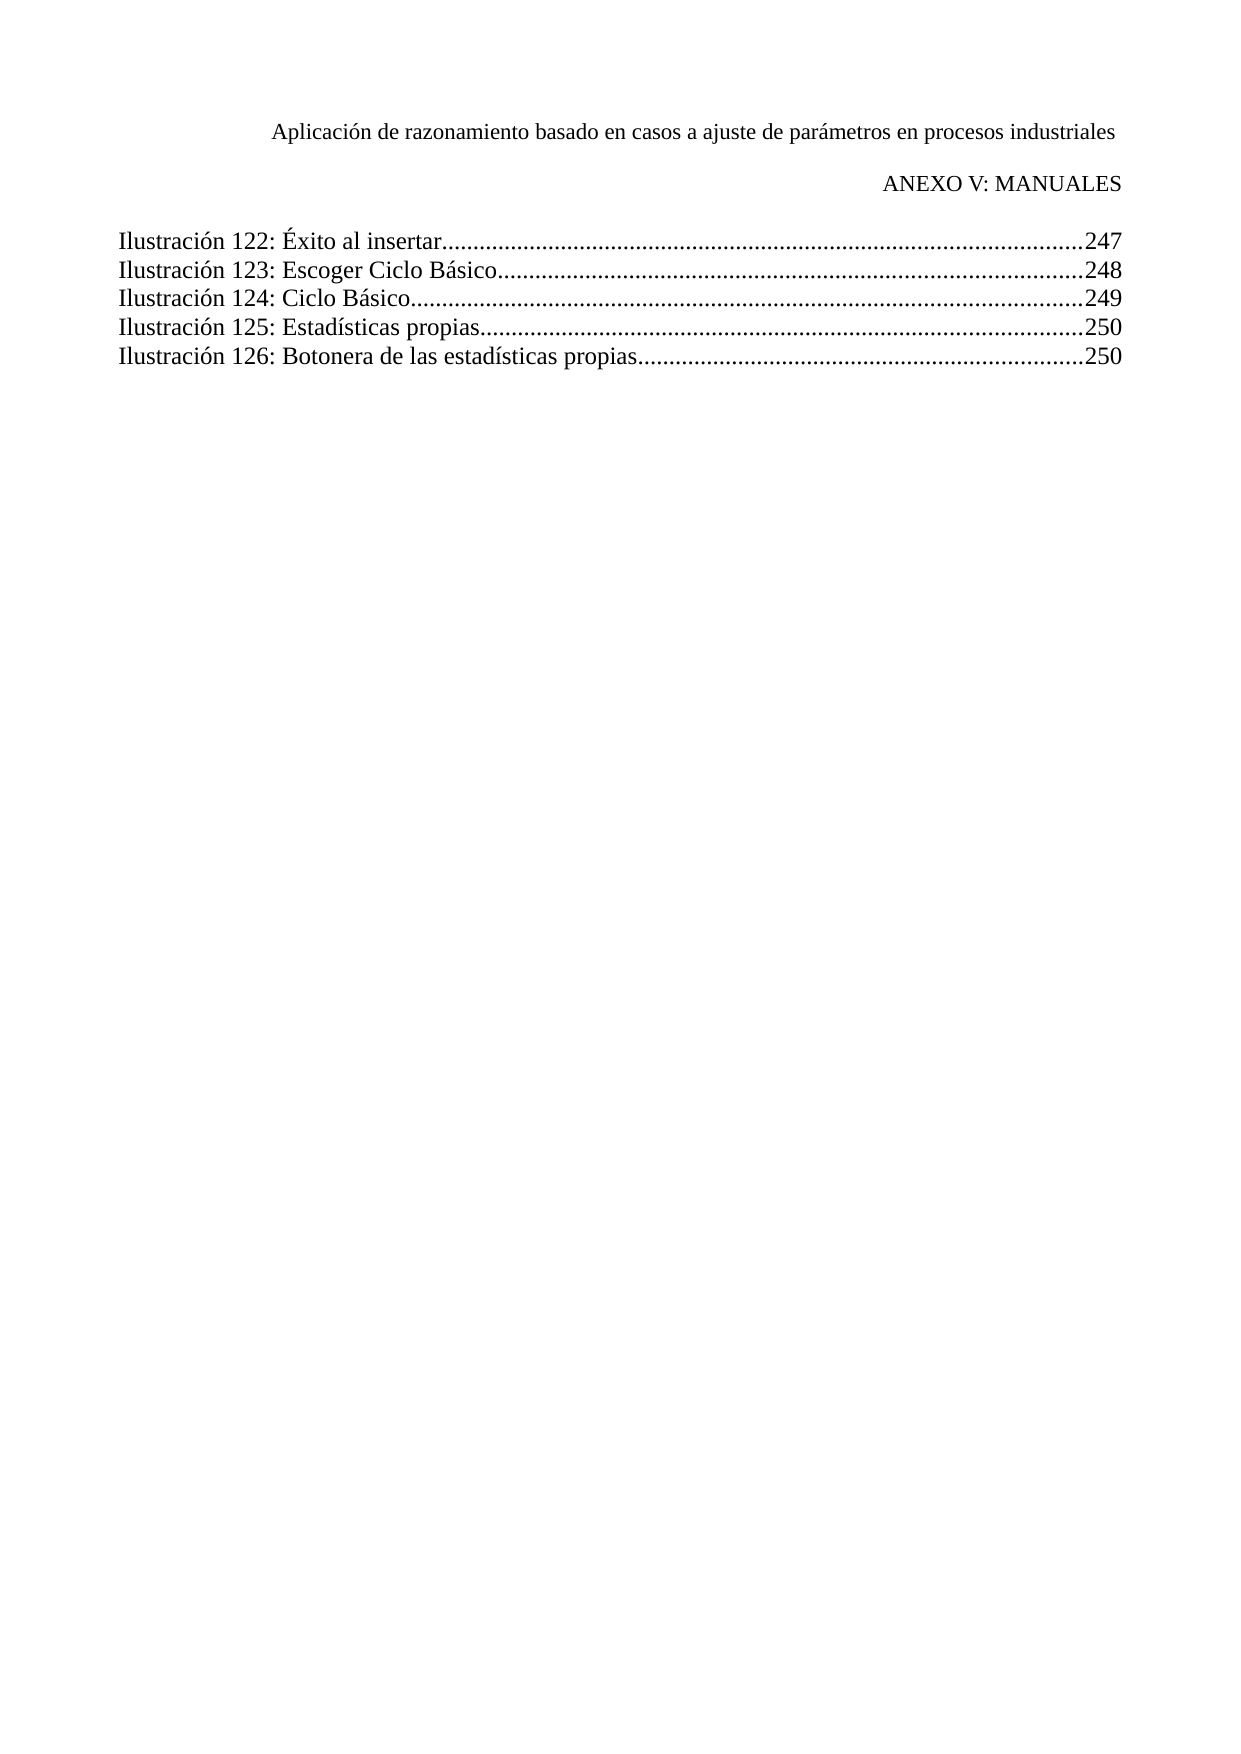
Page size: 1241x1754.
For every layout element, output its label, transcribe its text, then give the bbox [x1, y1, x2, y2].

text Ilustración 123: Escoger Ciclo Básico 248 [118, 255, 1122, 283]
text Ilustración 125: Estadísticas propias 250 [118, 312, 1122, 341]
text Ilustración 124: Ciclo Básico 249 [118, 283, 1122, 312]
text Ilustración 126: Botonera de las estadísticas propias 250 [118, 341, 1122, 370]
text Ilustración 122: Éxito al insertar 247 [118, 226, 1122, 255]
